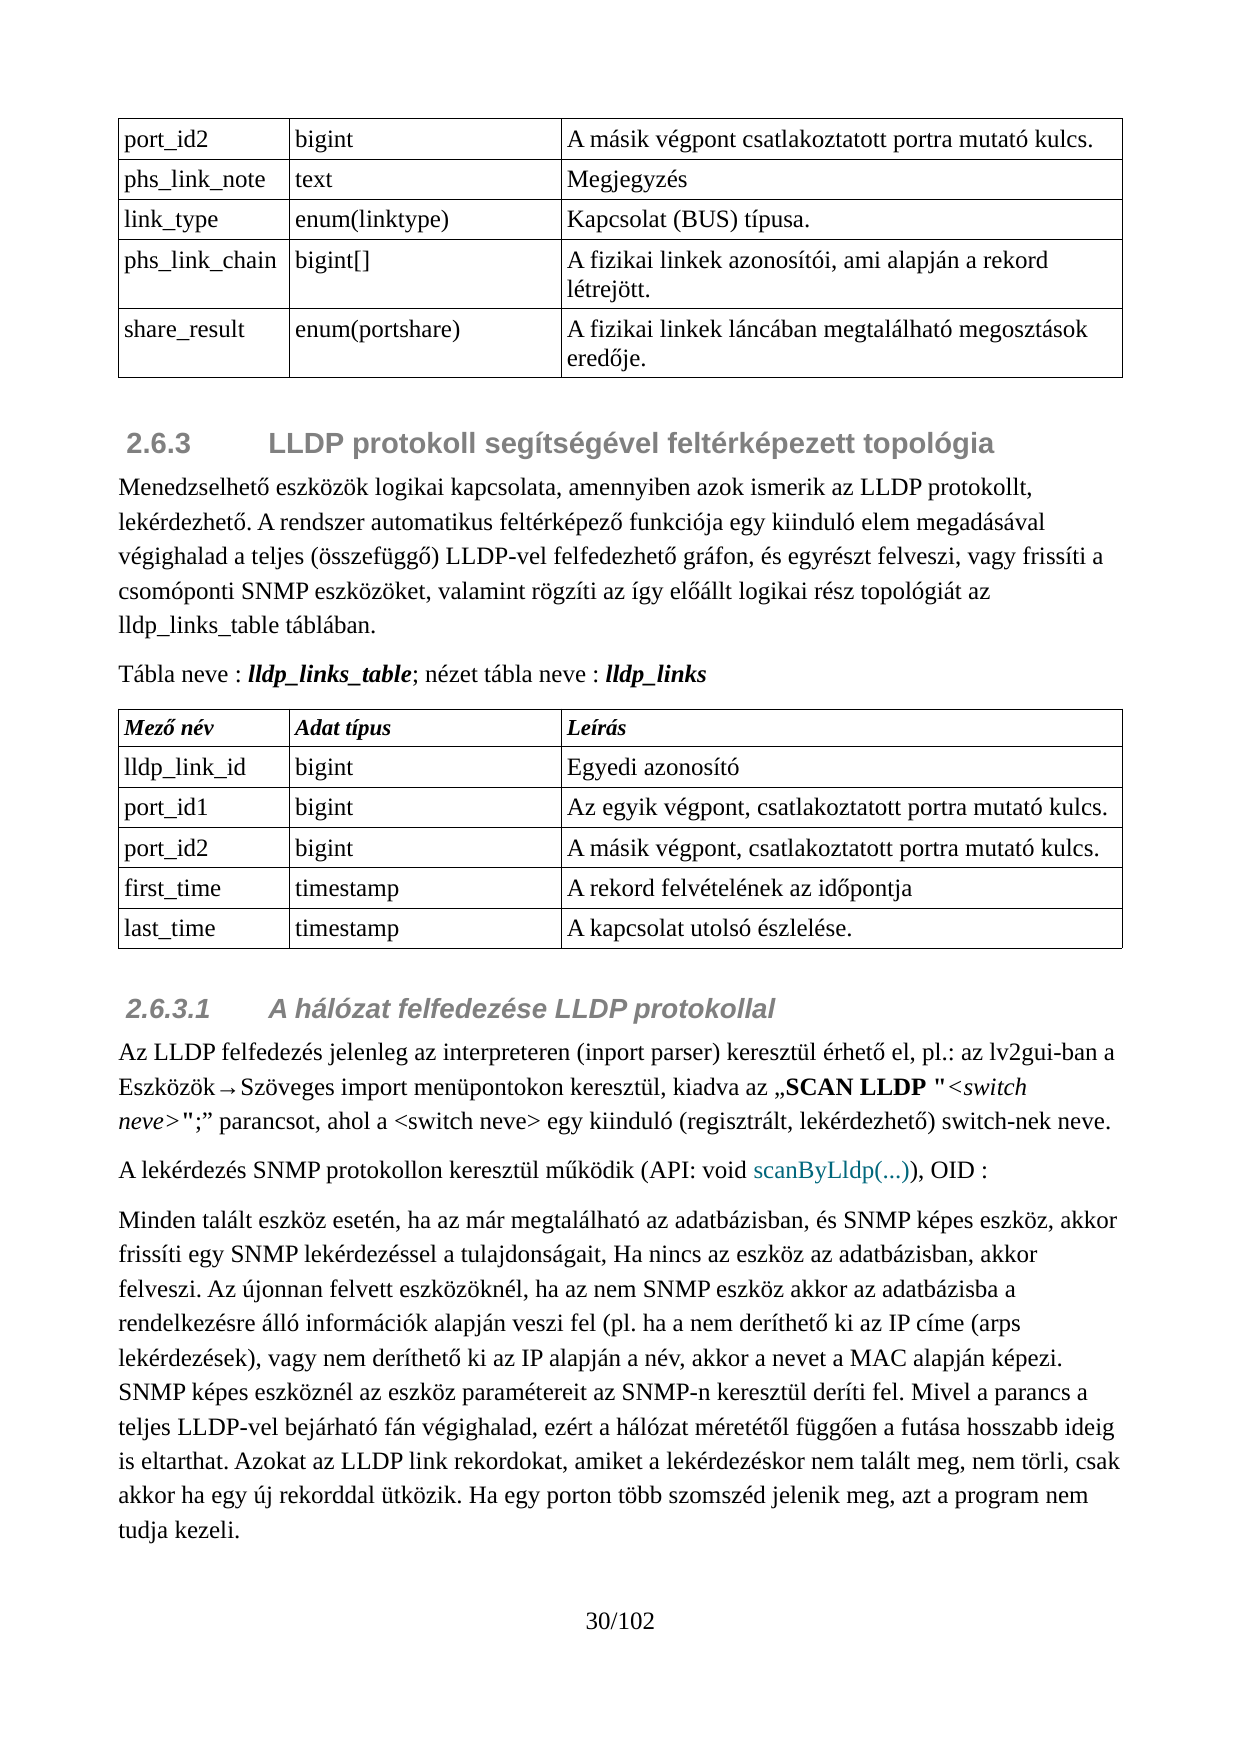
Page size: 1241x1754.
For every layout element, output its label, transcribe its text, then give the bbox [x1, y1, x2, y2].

table_cell lldp_link_id [119, 747, 289, 787]
table_cell timestamp [290, 868, 561, 908]
table_cell phs_link_note [119, 160, 289, 199]
table_cell Az egyik végpont, csatlakoztatott portra mutató kulcs. [562, 788, 1122, 827]
table_cell A másik végpont, csatlakoztatott portra mutató kulcs. [562, 828, 1122, 867]
table_header Leírás [562, 710, 1122, 746]
text A lekérdezés SNMP protokollon keresztül működik (API: void scanByLldp(...)), OID : [118, 1155, 1122, 1184]
table_cell bigint[] [290, 240, 561, 308]
table_cell phs_link_chain [119, 240, 289, 308]
table_cell port_id2 [119, 119, 289, 158]
text Az LLDP felfedezés jelenleg az interpreteren (inport parser) keresztül érhető el, pl.: az lv2gui-ban a Eszközök→Szöveges import menüpontokon keresztül, kiadva az „SCAN LLDP "<switch neve>";” parancsot, ahol a <switch neve> egy kiinduló (regisztrált, lekérdezhető) switch-nek neve. [118, 1037, 1122, 1135]
table_cell A fizikai linkek azonosítói, ami alapján a rekord létrejött. [562, 240, 1122, 308]
table_cell Kapcsolat (BUS) típusa. [562, 200, 1122, 239]
table_cell A fizikai linkek láncában megtalálható megosztások eredője. [562, 309, 1122, 377]
table_cell bigint [290, 788, 561, 827]
table_cell timestamp [290, 909, 561, 948]
table_cell Egyedi azonosító [562, 747, 1122, 787]
subtitle A hálózat felfedezése LLDP protokollal [118, 993, 1122, 1025]
table_cell share_result [119, 309, 289, 377]
table_cell A kapcsolat utolsó észlelése. [562, 909, 1122, 948]
table_header Mező név [119, 710, 289, 746]
table_cell Megjegyzés [562, 160, 1122, 199]
table_cell A másik végpont csatlakoztatott portra mutató kulcs. [562, 119, 1122, 158]
table_cell last_time [119, 909, 289, 948]
table_cell bigint [290, 828, 561, 867]
table_cell enum(portshare) [290, 309, 561, 377]
table_cell port_id1 [119, 788, 289, 827]
table_cell link_type [119, 200, 289, 239]
table_cell first_time [119, 868, 289, 908]
table_header Adat típus [290, 710, 561, 746]
text Tábla neve : lldp_links_table; nézet tábla neve : lldp_links [118, 659, 1122, 688]
table_cell enum(linktype) [290, 200, 561, 239]
table_cell A rekord felvételének az időpontja [562, 868, 1122, 908]
text Minden talált eszköz esetén, ha az már megtalálható az adatbázisban, és SNMP képes eszköz, akkor frissíti egy SNMP lekérdezéssel a tulajdonságait, Ha nincs az eszköz az adatbázisban, akkor felveszi. Az újonnan felvett eszközöknél, ha az nem SNMP eszköz akkor az adatbázisba a rendelkezésre álló információk alapján veszi fel (pl. ha a nem deríthető ki az IP címe (arps lekérdezések), vagy nem deríthető ki az IP alapján a név, akkor a nevet a MAC alapján képezi. SNMP képes eszköznél az eszköz paramétereit az SNMP-n keresztül deríti fel. Mivel a parancs a teljes LLDP-vel bejárható fán végighalad, ezért a hálózat méretétől függően a futása hosszabb ideig is eltarthat. Azokat az LLDP link rekordokat, amiket a lekérdezéskor nem talált meg, nem törli, csak akkor ha egy új rekorddal ütközik. Ha egy porton több szomszéd jelenik meg, azt a program nem tudja kezeli. [118, 1205, 1122, 1544]
subtitle LLDP protokoll segítségével feltérképezett topológia [118, 426, 1122, 460]
text Menedzselhető eszközök logikai kapcsolata, amennyiben azok ismerik az LLDP protokollt, lekérdezhető. A rendszer automatikus feltérképező funkciója egy kiinduló elem megadásával végighalad a teljes (összefüggő) LLDP-vel felfedezhető gráfon, és egyrészt felveszi, vagy frissíti a csomóponti SNMP eszközöket, valamint rögzíti az így előállt logikai rész topológiát az lldp_links_table táblában. [118, 472, 1122, 639]
table_cell port_id2 [119, 828, 289, 867]
table_cell bigint [290, 119, 561, 158]
table_cell text [290, 160, 561, 199]
table_cell bigint [290, 747, 561, 787]
